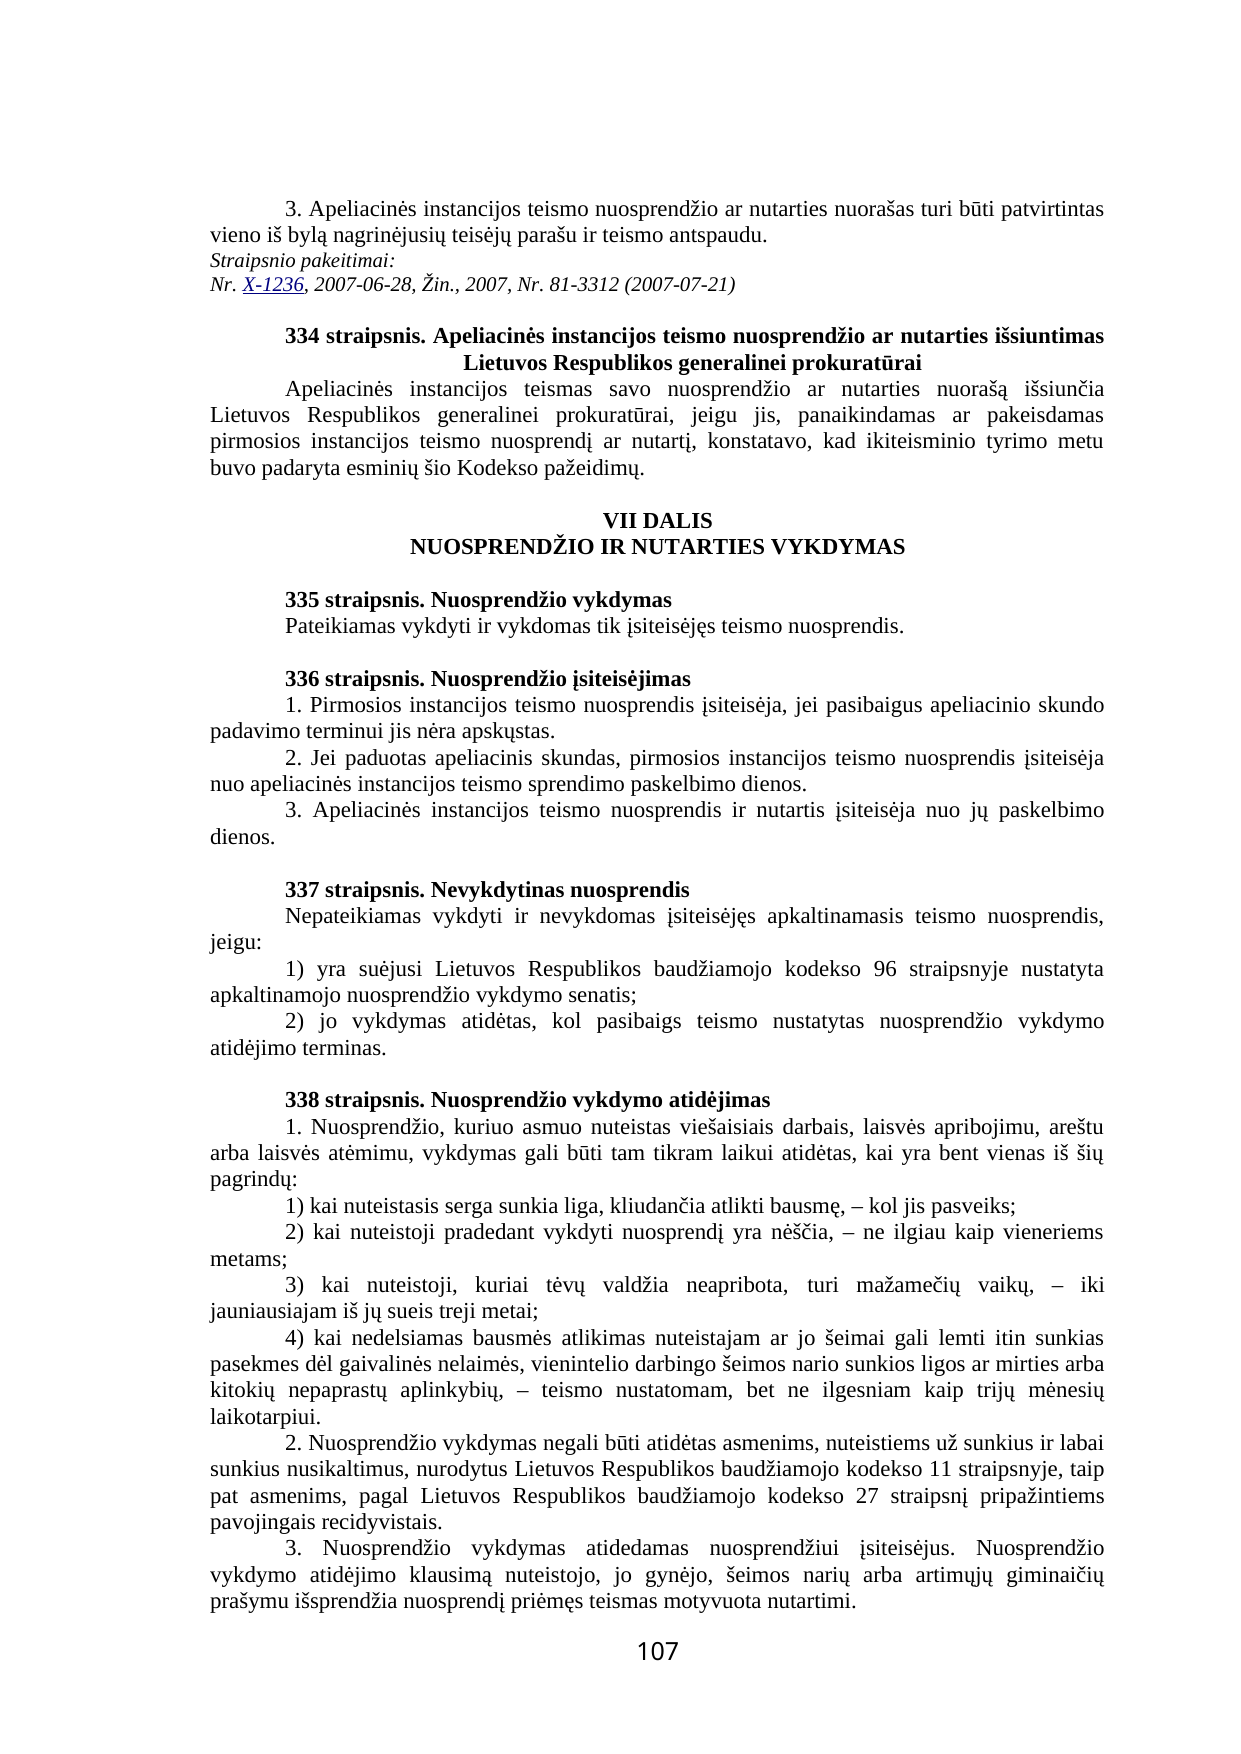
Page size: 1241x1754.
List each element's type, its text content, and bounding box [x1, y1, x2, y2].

text 2) jo vykdymas atidėtas, kol pasibaigs teismo nustatytas nuosprendžio vykdymo atidėjimo terminas. [210, 1007, 1106, 1060]
text Nuosprendžio ir nutarties vykdymas [210, 533, 1106, 559]
text 3. Apeliacinės instancijos teismo nuosprendžio ar nutarties nuorašas turi būti patvirtintas vieno iš bylą nagrinėjusių teisėjų parašu ir teismo antspaudu. [210, 195, 1106, 248]
text 334 straipsnis. Apeliacinės instancijos teismo nuosprendžio ar nutarties išsiuntimas Lietuvos Respublikos generalinei prokuratūrai [285, 322, 1106, 375]
text Pateikiamas vykdyti ir vykdomas tik įsiteisėjęs teismo nuosprendis. [210, 612, 1106, 638]
text Nepateikiamas vykdyti ir nevykdomas įsiteisėjęs apkaltinamasis teismo nuosprendis, jeigu: [210, 902, 1106, 955]
text 4) kai nedelsiamas bausmės atlikimas nuteistajam ar jo šeimai gali lemti itin sunkias pasekmes dėl gaivalinės nelaimės, vienintelio darbingo šeimos nario sunkios ligos ar mirties arba kitokių nepaprastų aplinkybių, – teismo nustatomam, bet ne ilgesniam kaip trijų mėnesių laikotarpiui. [210, 1324, 1106, 1429]
text 3. Apeliacinės instancijos teismo nuosprendis ir nutartis įsiteisėja nuo jų paskelbimo dienos. [210, 797, 1106, 849]
text Straipsnio pakeitimai: [210, 248, 1106, 272]
text 338 straipsnis. Nuosprendžio vykdymo atidėjimas [210, 1086, 1106, 1113]
text 3. Nuosprendžio vykdymas atidedamas nuosprendžiui įsiteisėjus. Nuosprendžio vykdymo atidėjimo klausimą nuteistojo, jo gynėjo, šeimos narių arba artimųjų giminaičių prašymu išsprendžia nuosprendį priėmęs teismas motyvuota nutartimi. [210, 1534, 1106, 1613]
subtitle VII dalis [210, 507, 1106, 533]
text 2. Jei paduotas apeliacinis skundas, pirmosios instancijos teismo nuosprendis įsiteisėja nuo apeliacinės instancijos teismo sprendimo paskelbimo dienos. [210, 744, 1106, 797]
text 2. Nuosprendžio vykdymas negali būti atidėtas asmenims, nuteistiems už sunkius ir labai sunkius nusikaltimus, nurodytus Lietuvos Respublikos baudžiamojo kodekso 11 straipsnyje, taip pat asmenims, pagal Lietuvos Respublikos baudžiamojo kodekso 27 straipsnį pripažintiems pavojingais recidyvistais. [210, 1429, 1106, 1534]
text 1) kai nuteistasis serga sunkia liga, kliudančia atlikti bausmę, – kol jis pasveiks; [210, 1192, 1106, 1218]
text Nr. X-1236, 2007-06-28, Žin., 2007, Nr. 81-3312 (2007-07-21) [210, 272, 1106, 296]
text Apeliacinės instancijos teismas savo nuosprendžio ar nutarties nuorašą išsiunčia Lietuvos Respublikos generalinei prokuratūrai, jeigu jis, panaikindamas ar pakeisdamas pirmosios instancijos teismo nuosprendį ar nutartį, konstatavo, kad ikiteisminio tyrimo metu buvo padaryta esminių šio Kodekso pažeidimų. [210, 375, 1106, 480]
text 1) yra suėjusi Lietuvos Respublikos baudžiamojo kodekso 96 straipsnyje nustatyta apkaltinamojo nuosprendžio vykdymo senatis; [210, 955, 1106, 1007]
text 337 straipsnis. Nevykdytinas nuosprendis [210, 876, 1106, 902]
text 336 straipsnis. Nuosprendžio įsiteisėjimas [210, 665, 1106, 691]
text 1. Nuosprendžio, kuriuo asmuo nuteistas viešaisiais darbais, laisvės apribojimu, areštu arba laisvės atėmimu, vykdymas gali būti tam tikram laikui atidėtas, kai yra bent vienas iš šių pagrindų: [210, 1113, 1106, 1192]
text 1. Pirmosios instancijos teismo nuosprendis įsiteisėja, jei pasibaigus apeliacinio skundo padavimo terminui jis nėra apskųstas. [210, 691, 1106, 744]
text 335 straipsnis. Nuosprendžio vykdymas [210, 586, 1106, 612]
text 3) kai nuteistoji, kuriai tėvų valdžia neapribota, turi mažamečių vaikų, – iki jauniausiajam iš jų sueis treji metai; [210, 1271, 1106, 1324]
text 2) kai nuteistoji pradedant vykdyti nuosprendį yra nėščia, – ne ilgiau kaip vieneriems metams; [210, 1218, 1106, 1271]
